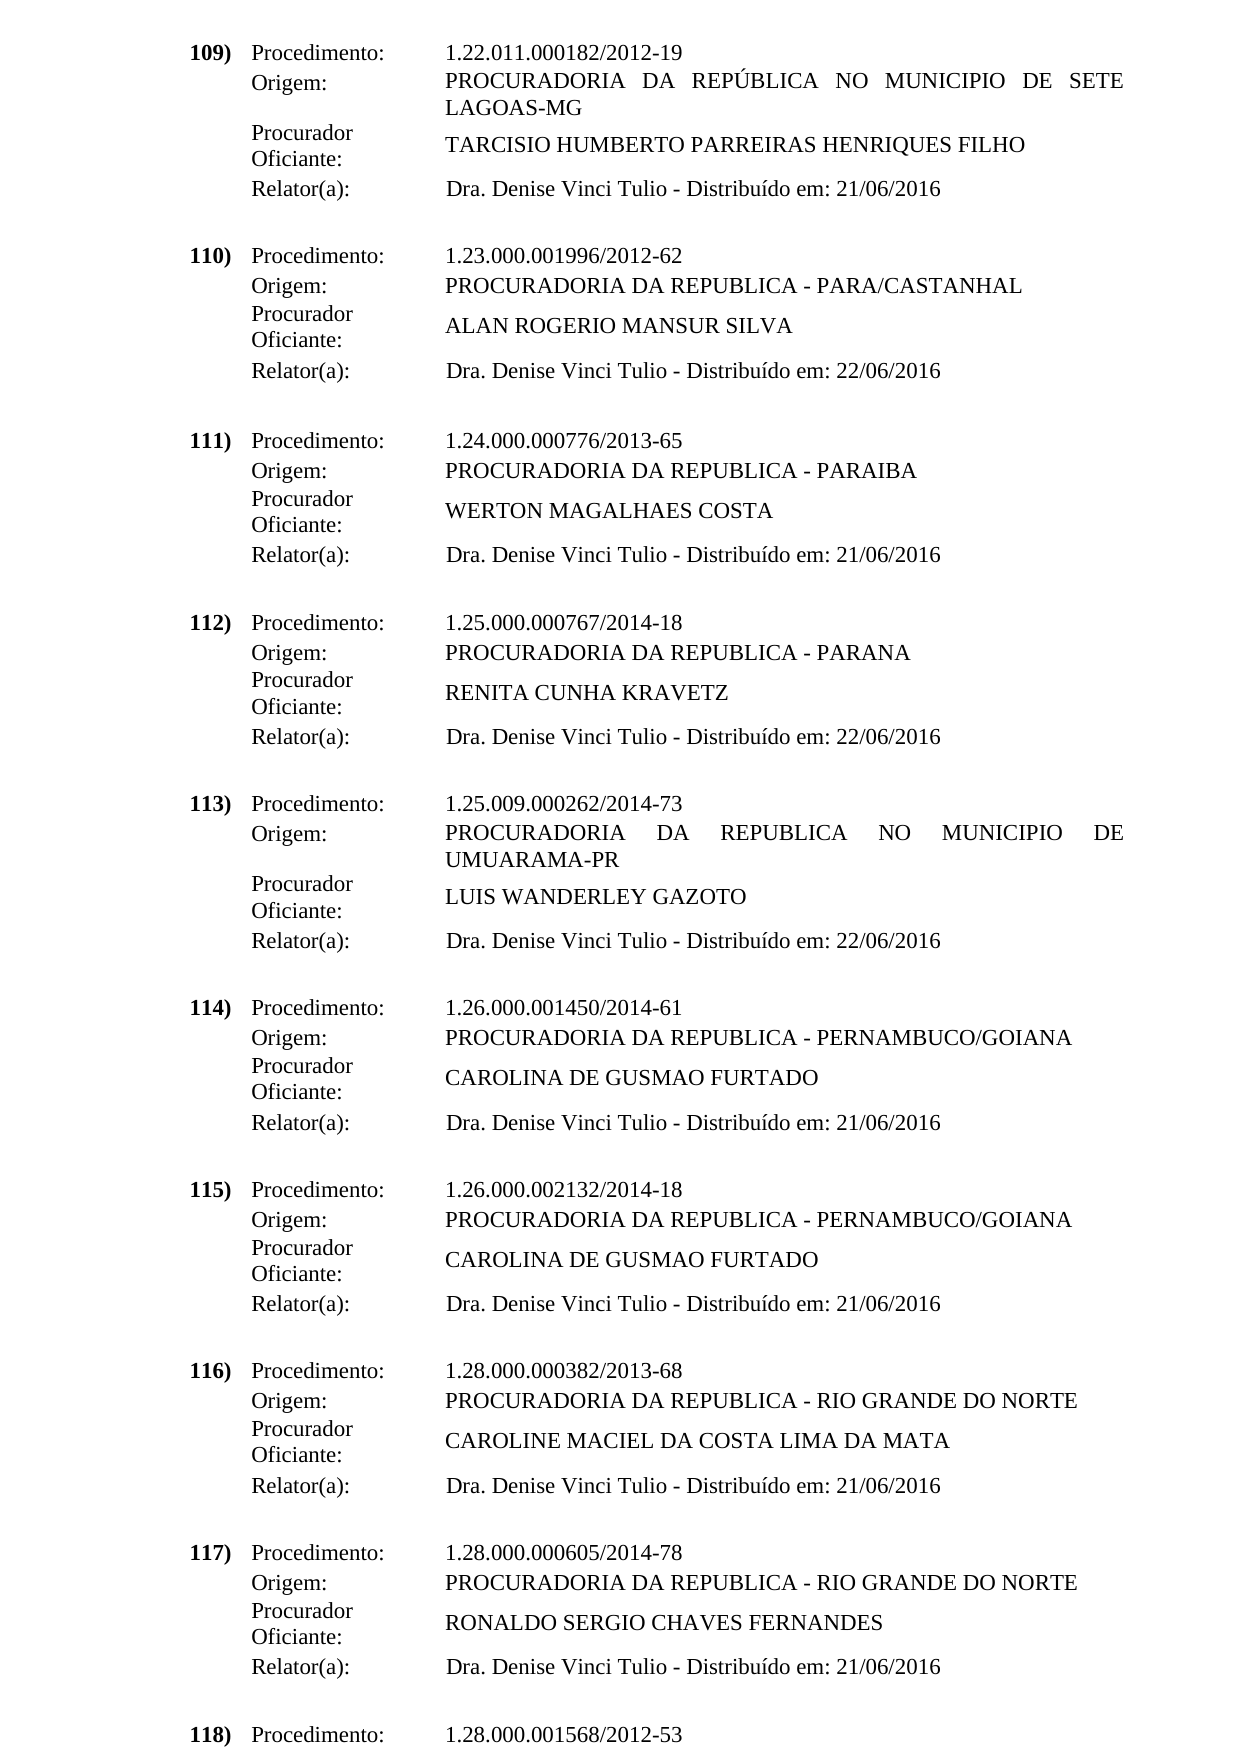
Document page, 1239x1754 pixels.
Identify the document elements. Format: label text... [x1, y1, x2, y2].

table_cell Origem: [251, 272, 445, 300]
table_cell [1125, 1234, 1239, 1284]
table_cell [0, 1205, 189, 1233]
table_cell [189, 1415, 251, 1466]
table_cell LUIS WANDERLEY GAZOTO [445, 870, 1124, 921]
table_cell [1125, 638, 1239, 666]
table_cell [445, 570, 1124, 608]
table_cell [1125, 1682, 1239, 1720]
table_header [445, 1501, 1124, 1538]
table_cell PROCURADORIA DA REPUBLICA - PERNAMBUCO/GOIANA [445, 1024, 1124, 1052]
table_cell [1125, 1289, 1239, 1319]
table_cell 117) [189, 1538, 251, 1567]
table_cell [0, 570, 189, 608]
table_header Relator(a): [251, 174, 446, 203]
table_header [189, 386, 251, 426]
table_cell [1125, 848, 1239, 870]
table_cell [1125, 272, 1239, 300]
table_cell [1125, 1108, 1239, 1137]
table_cell 1.28.000.000382/2013-68 [445, 1357, 1124, 1385]
table_cell [0, 1024, 189, 1052]
table_cell [0, 1357, 189, 1385]
table_cell Procurador Oficiante: [251, 1597, 445, 1649]
table_cell Procurador Oficiante: [251, 119, 445, 171]
table_cell Procedimento: [251, 1720, 445, 1748]
table_cell [189, 1289, 251, 1319]
table_cell [445, 752, 1124, 789]
table_cell 1.28.000.001568/2012-53 [445, 1720, 1124, 1748]
table_cell [1125, 1471, 1239, 1501]
table_cell [189, 1024, 251, 1052]
table_header [189, 1501, 251, 1538]
table_cell Procedimento: [251, 426, 445, 455]
table_cell [1125, 356, 1239, 386]
table_header Dra. Denise Vinci Tulio - Distribuído em: 21/06/2016 [446, 174, 1122, 203]
table_cell [0, 1415, 189, 1466]
table_header Dra. Denise Vinci Tulio - Distribuído em: 21/06/2016 [446, 540, 1122, 569]
table_cell 1.26.000.001450/2014-61 [445, 994, 1124, 1022]
table_cell [0, 848, 189, 870]
table_header Relator(a): [251, 1652, 446, 1681]
table_cell [1125, 1720, 1239, 1748]
table_cell [1125, 1597, 1239, 1648]
table_header Relator(a): [251, 1471, 446, 1499]
table_cell [0, 242, 189, 270]
table_cell [0, 1652, 189, 1682]
table_cell [0, 38, 189, 66]
table_cell [0, 819, 189, 848]
table_header Relator(a): [251, 722, 446, 750]
table_cell [189, 1652, 251, 1682]
table_cell Origem: [251, 456, 445, 485]
table_cell 114) [189, 994, 251, 1022]
table_cell [0, 119, 189, 169]
table_header Dra. Denise Vinci Tulio - Distribuído em: 21/06/2016 [446, 1108, 1122, 1136]
table_cell [189, 1597, 251, 1648]
table_cell [251, 1682, 445, 1720]
table_cell [445, 204, 1124, 242]
table_cell [189, 638, 251, 666]
table_cell [0, 204, 189, 242]
table_cell [189, 570, 251, 608]
table_cell CAROLINA DE GUSMAO FURTADO [445, 1234, 1124, 1284]
table_cell CAROLINE MACIEL DA COSTA LIMA DA MATA [445, 1415, 1124, 1466]
table_cell Procurador Oficiante: [251, 1234, 445, 1286]
table_cell [0, 1720, 189, 1748]
table_cell [0, 356, 189, 386]
table_cell [1125, 666, 1239, 717]
table_cell [189, 174, 251, 204]
table_cell RONALDO SERGIO CHAVES FERNANDES [445, 1597, 1124, 1648]
table_cell [445, 0, 1124, 37]
table_header [1125, 386, 1239, 426]
table_cell [1125, 1568, 1239, 1597]
table_cell PROCURADORIA DA REPUBLICA NO MUNICIPIO DE UMUARAMA-PR [445, 819, 1124, 870]
table_cell [0, 1387, 189, 1415]
table_cell [0, 1108, 189, 1137]
table_header Relator(a): [251, 1108, 446, 1136]
table_cell [0, 956, 189, 993]
table_header [251, 1501, 445, 1538]
table_cell [1125, 956, 1239, 993]
table_cell [1125, 456, 1239, 485]
table_cell [1125, 789, 1239, 818]
table_cell [1125, 68, 1239, 96]
table_cell [189, 1682, 251, 1720]
table_header [251, 386, 445, 426]
table_cell PROCURADORIA DA REPUBLICA - PARA/CASTANHAL [445, 272, 1124, 300]
table_cell Procedimento: [251, 608, 445, 636]
table_cell Procedimento: [251, 1357, 445, 1385]
table_cell [0, 994, 189, 1022]
table_header [445, 386, 1124, 426]
table_cell [1125, 204, 1239, 242]
table_cell [1125, 1175, 1239, 1203]
table_cell [0, 300, 189, 351]
table_cell [0, 456, 189, 485]
table_cell PROCURADORIA DA REPUBLICA - PARAIBA [445, 456, 1124, 485]
table_cell [1125, 540, 1239, 570]
table_cell [251, 848, 445, 870]
table_cell [1125, 1415, 1239, 1466]
table_cell [189, 485, 251, 536]
table_cell [0, 1471, 189, 1501]
table_header [1125, 1501, 1239, 1538]
table_cell Procedimento: [251, 242, 445, 270]
table_cell [0, 1538, 189, 1567]
table_cell [0, 1319, 189, 1357]
table_cell [251, 1319, 445, 1357]
table_cell 109) [189, 38, 251, 66]
table_cell [189, 1138, 251, 1175]
table_cell [0, 426, 189, 455]
table_cell [189, 96, 251, 118]
table_cell [1125, 1138, 1239, 1175]
table_cell [1125, 38, 1239, 66]
table_cell [1125, 870, 1239, 921]
table_cell [1125, 1024, 1239, 1052]
table_cell 113) [189, 789, 251, 818]
table_cell [189, 1234, 251, 1284]
table_cell 1.28.000.000605/2014-78 [445, 1538, 1124, 1567]
table_cell [1125, 819, 1239, 848]
table_cell [189, 870, 251, 921]
table_cell Origem: [251, 1205, 445, 1233]
table_cell [0, 1175, 189, 1203]
table_cell [251, 204, 445, 242]
table_cell Procurador Oficiante: [251, 1052, 445, 1104]
table_cell [189, 68, 251, 96]
table_cell [0, 789, 189, 818]
table_header Dra. Denise Vinci Tulio - Distribuído em: 22/06/2016 [446, 926, 1122, 954]
table_cell 1.23.000.001996/2012-62 [445, 242, 1124, 270]
table_header Dra. Denise Vinci Tulio - Distribuído em: 22/06/2016 [446, 722, 1122, 750]
table_cell [0, 96, 189, 118]
table_cell Origem: [251, 1387, 445, 1415]
table_cell Origem: [251, 1024, 445, 1052]
table_cell [0, 666, 189, 717]
table_cell [1125, 926, 1239, 956]
table_cell RENITA CUNHA KRAVETZ [445, 666, 1124, 717]
table_cell PROCURADORIA DA REPÚBLICA NO MUNICIPIO DE SETE LAGOAS-MG [445, 68, 1124, 118]
table_cell [1125, 1387, 1239, 1415]
table_header Dra. Denise Vinci Tulio - Distribuído em: 21/06/2016 [446, 1471, 1122, 1499]
table_cell [0, 870, 189, 921]
table_cell [1125, 1357, 1239, 1385]
table_cell [0, 1682, 189, 1720]
table_cell [0, 485, 189, 536]
table_cell [445, 1319, 1124, 1357]
table_cell [189, 272, 251, 300]
table_cell 110) [189, 242, 251, 270]
table_cell [189, 819, 251, 848]
table_cell ALAN ROGERIO MANSUR SILVA [445, 300, 1124, 351]
table_cell [0, 1568, 189, 1597]
table_cell Procurador Oficiante: [251, 870, 445, 923]
table_cell [189, 1108, 251, 1137]
table_cell [0, 174, 189, 204]
table_cell PROCURADORIA DA REPUBLICA - RIO GRANDE DO NORTE [445, 1387, 1124, 1415]
table_cell [189, 0, 251, 37]
table_cell [1125, 752, 1239, 789]
table_cell [0, 1138, 189, 1175]
table_cell [1125, 608, 1239, 636]
table_cell [0, 638, 189, 666]
table_cell [189, 666, 251, 717]
table_cell Origem: [251, 819, 445, 848]
table_cell [189, 926, 251, 956]
table_cell [0, 540, 189, 570]
table_cell Procurador Oficiante: [251, 300, 445, 353]
table_cell [189, 848, 251, 870]
table_cell TARCISIO HUMBERTO PARREIRAS HENRIQUES FILHO [445, 119, 1124, 169]
table_cell [1125, 722, 1239, 752]
table_cell [1125, 300, 1239, 351]
table_cell [1125, 570, 1239, 608]
table_cell [251, 570, 445, 608]
table_cell [0, 926, 189, 956]
table_cell [1125, 242, 1239, 270]
table_cell 112) [189, 608, 251, 636]
table_cell Procedimento: [251, 1538, 445, 1567]
table_cell [0, 1234, 189, 1284]
table_header Relator(a): [251, 356, 446, 384]
table_cell 115) [189, 1175, 251, 1203]
table_cell [251, 956, 445, 993]
table_cell Procedimento: [251, 38, 445, 66]
table_cell [189, 1387, 251, 1415]
table_cell Origem: [251, 638, 445, 666]
table_cell [0, 1052, 189, 1103]
table_cell Procedimento: [251, 994, 445, 1022]
table_cell [0, 1289, 189, 1319]
table_cell [189, 540, 251, 570]
table_cell [189, 1568, 251, 1597]
table_cell Procedimento: [251, 1175, 445, 1203]
table_header Dra. Denise Vinci Tulio - Distribuído em: 22/06/2016 [446, 356, 1122, 384]
table_cell [1125, 994, 1239, 1022]
table_header Relator(a): [251, 1289, 446, 1318]
table_header Dra. Denise Vinci Tulio - Distribuído em: 21/06/2016 [446, 1652, 1122, 1681]
table_cell [445, 956, 1124, 993]
table_cell [189, 722, 251, 752]
table_cell [189, 300, 251, 351]
table_header [0, 386, 189, 426]
table_cell [1125, 1319, 1239, 1357]
table_cell [189, 356, 251, 386]
table_cell Procurador Oficiante: [251, 1415, 445, 1468]
table_cell 1.25.000.000767/2014-18 [445, 608, 1124, 636]
table_cell [251, 0, 445, 37]
table_cell [1125, 1052, 1239, 1103]
table_cell [0, 752, 189, 789]
table_cell [1125, 96, 1239, 118]
table_cell [1125, 119, 1239, 169]
table_cell [189, 1319, 251, 1357]
table_cell 1.22.011.000182/2012-19 [445, 38, 1124, 66]
table_header Relator(a): [251, 540, 446, 569]
table_cell [445, 1138, 1124, 1175]
table_cell [1125, 1538, 1239, 1567]
table_cell [1125, 0, 1239, 37]
table_cell [1125, 174, 1239, 204]
table_cell 116) [189, 1357, 251, 1385]
table_cell [189, 456, 251, 485]
table_cell [189, 204, 251, 242]
table_cell [189, 1471, 251, 1501]
table_cell Origem: [251, 1568, 445, 1597]
table_cell [189, 956, 251, 993]
table_cell Procurador Oficiante: [251, 485, 445, 537]
table_cell [0, 608, 189, 636]
table_header Dra. Denise Vinci Tulio - Distribuído em: 21/06/2016 [446, 1289, 1122, 1318]
table_header Relator(a): [251, 926, 446, 954]
table_cell [189, 1052, 251, 1103]
table_cell [445, 1682, 1124, 1720]
table_cell [251, 752, 445, 789]
table_cell [189, 119, 251, 169]
table_cell [1125, 1205, 1239, 1233]
table_cell [251, 96, 445, 118]
table_cell 111) [189, 426, 251, 455]
table_cell [251, 1138, 445, 1175]
table_cell 118) [189, 1720, 251, 1748]
table_cell [189, 1205, 251, 1233]
table_cell Origem: [251, 68, 445, 96]
table_cell PROCURADORIA DA REPUBLICA - PERNAMBUCO/GOIANA [445, 1205, 1124, 1233]
table_cell 1.24.000.000776/2013-65 [445, 426, 1124, 455]
table_cell CAROLINA DE GUSMAO FURTADO [445, 1052, 1124, 1103]
table_cell PROCURADORIA DA REPUBLICA - PARANA [445, 638, 1124, 666]
table_cell [1125, 485, 1239, 536]
table_cell [0, 1597, 189, 1648]
table_cell Procedimento: [251, 789, 445, 818]
table_cell [189, 752, 251, 789]
table_header [0, 1501, 189, 1538]
table_cell 1.26.000.002132/2014-18 [445, 1175, 1124, 1203]
table_cell [1125, 1652, 1239, 1682]
table_cell PROCURADORIA DA REPUBLICA - RIO GRANDE DO NORTE [445, 1568, 1124, 1597]
table_cell [0, 722, 189, 752]
table_cell WERTON MAGALHAES COSTA [445, 485, 1124, 536]
table_cell [1125, 426, 1239, 455]
table_cell Procurador Oficiante: [251, 666, 445, 719]
table_cell [0, 272, 189, 300]
table_cell [0, 68, 189, 96]
table_cell [0, 0, 189, 37]
table_cell 1.25.009.000262/2014-73 [445, 789, 1124, 818]
